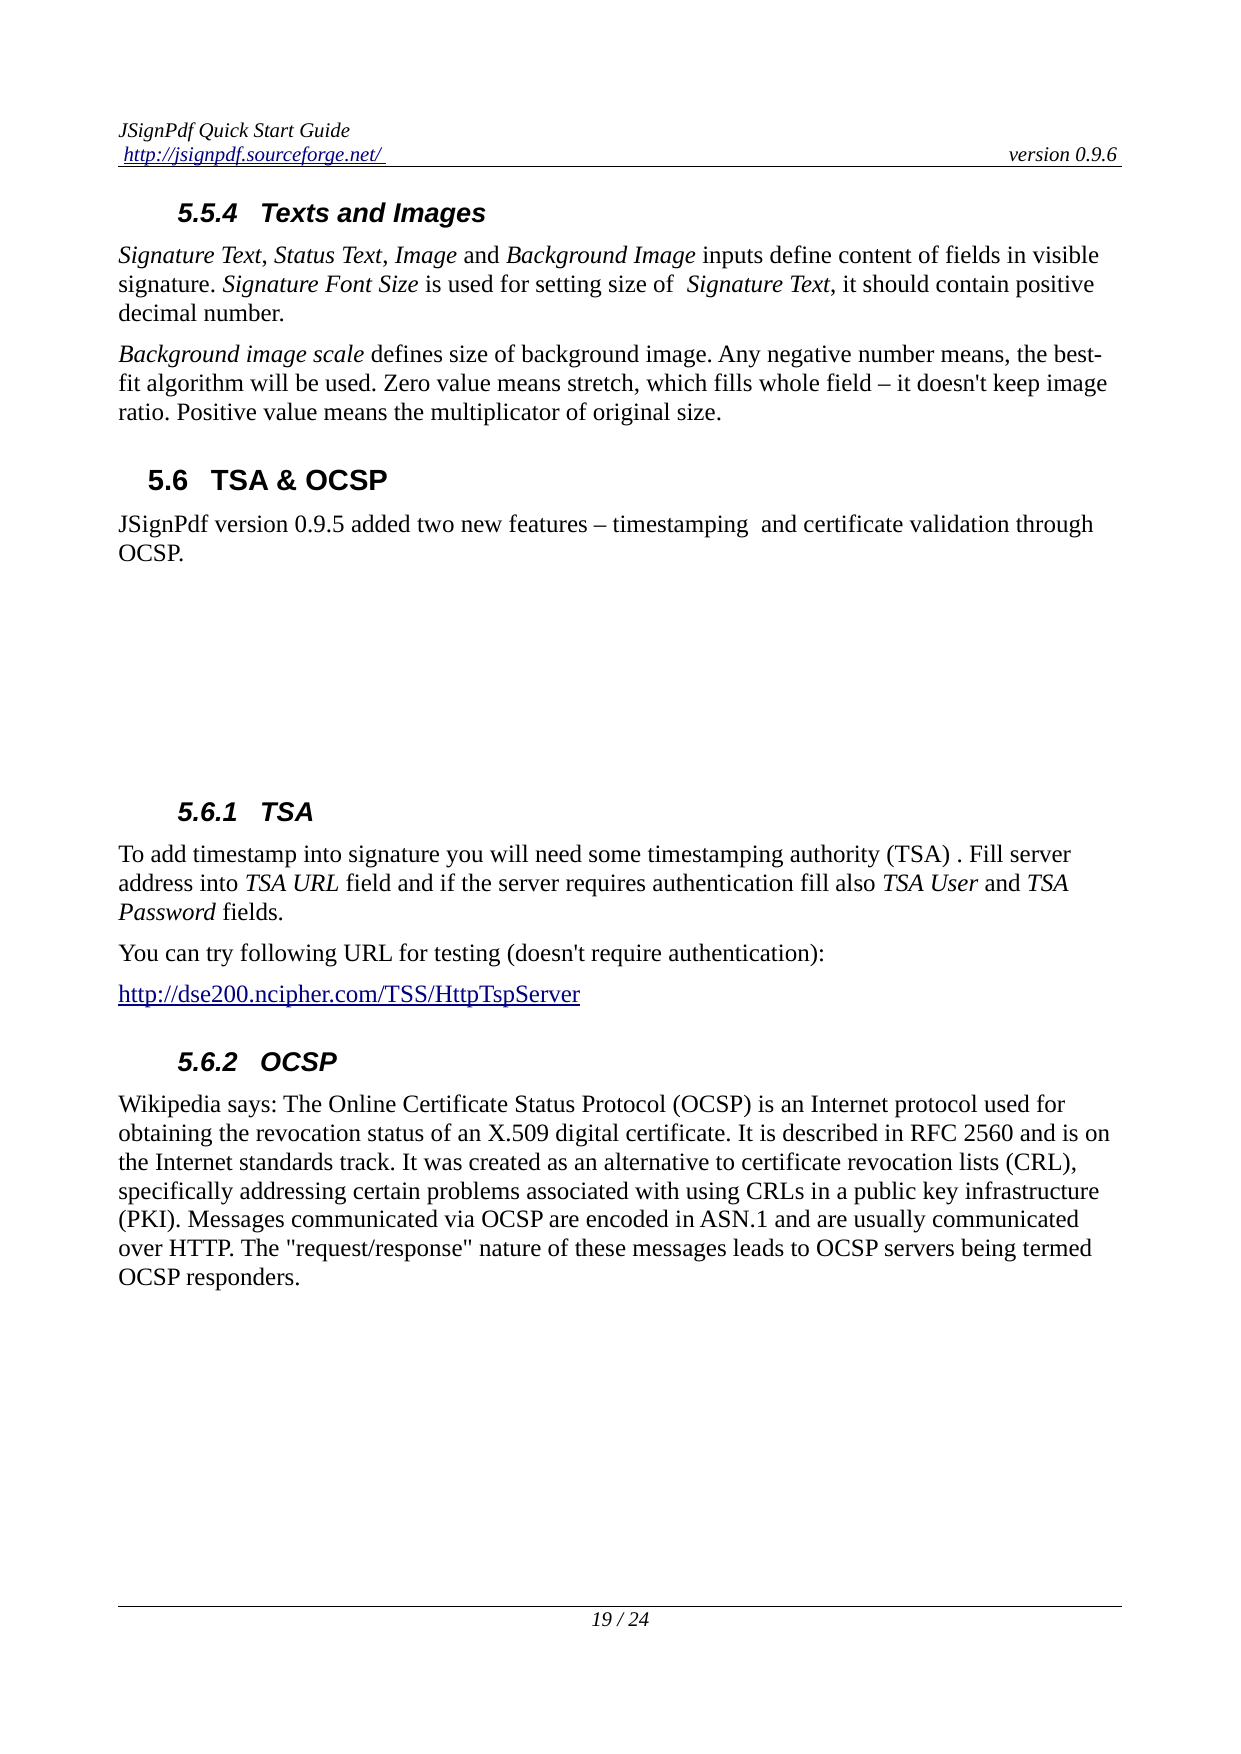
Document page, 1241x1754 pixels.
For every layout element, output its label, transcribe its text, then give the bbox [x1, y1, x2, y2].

subtitle TSA [177, 604, 1122, 827]
text Signature Text, Status Text, Image and Background Image inputs define content of fields in visible signature. Signature Font Size is used for setting size of Signature Text, it should contain positive decimal number. [118, 241, 1122, 327]
text http://dse200.ncipher.com/TSS/HttpTspServer [118, 979, 1122, 1008]
subtitle Texts and Images [177, 197, 1122, 228]
text You can try following URL for testing (doesn't require authentication): [118, 938, 1122, 967]
subtitle OCSP [177, 1046, 1122, 1077]
subtitle TSA & OCSP [148, 463, 1116, 497]
text Wikipedia says: The Online Certificate Status Protocol (OCSP) is an Internet protocol used for obtaining the revocation status of an X.509 digital certificate. It is described in RFC 2560 and is on the Internet standards track. It was created as an alternative to certificate revocation lists (CRL), specifically addressing certain problems associated with using CRLs in a public key infrastructure (PKI). Messages communicated via OCSP are encoded in ASN.1 and are usually communicated over HTTP. The "request/response" nature of these messages leads to OCSP servers being termed OCSP responders. [118, 1089, 1122, 1291]
text Background image scale defines size of background image. Any negative number means, the best-fit algorithm will be used. Zero value means stretch, which fills whole field – it doesn't keep image ratio. Positive value means the multiplicator of original size. [118, 339, 1122, 426]
text To add timestamp into signature you will need some timestamping authority (TSA) . Fill server address into TSA URL field and if the server requires authentication fill also TSA User and TSA Password fields. [118, 839, 1122, 926]
text JSignPdf version 0.9.5 added two new features – timestamping and certificate validation through OCSP. [118, 509, 1122, 567]
